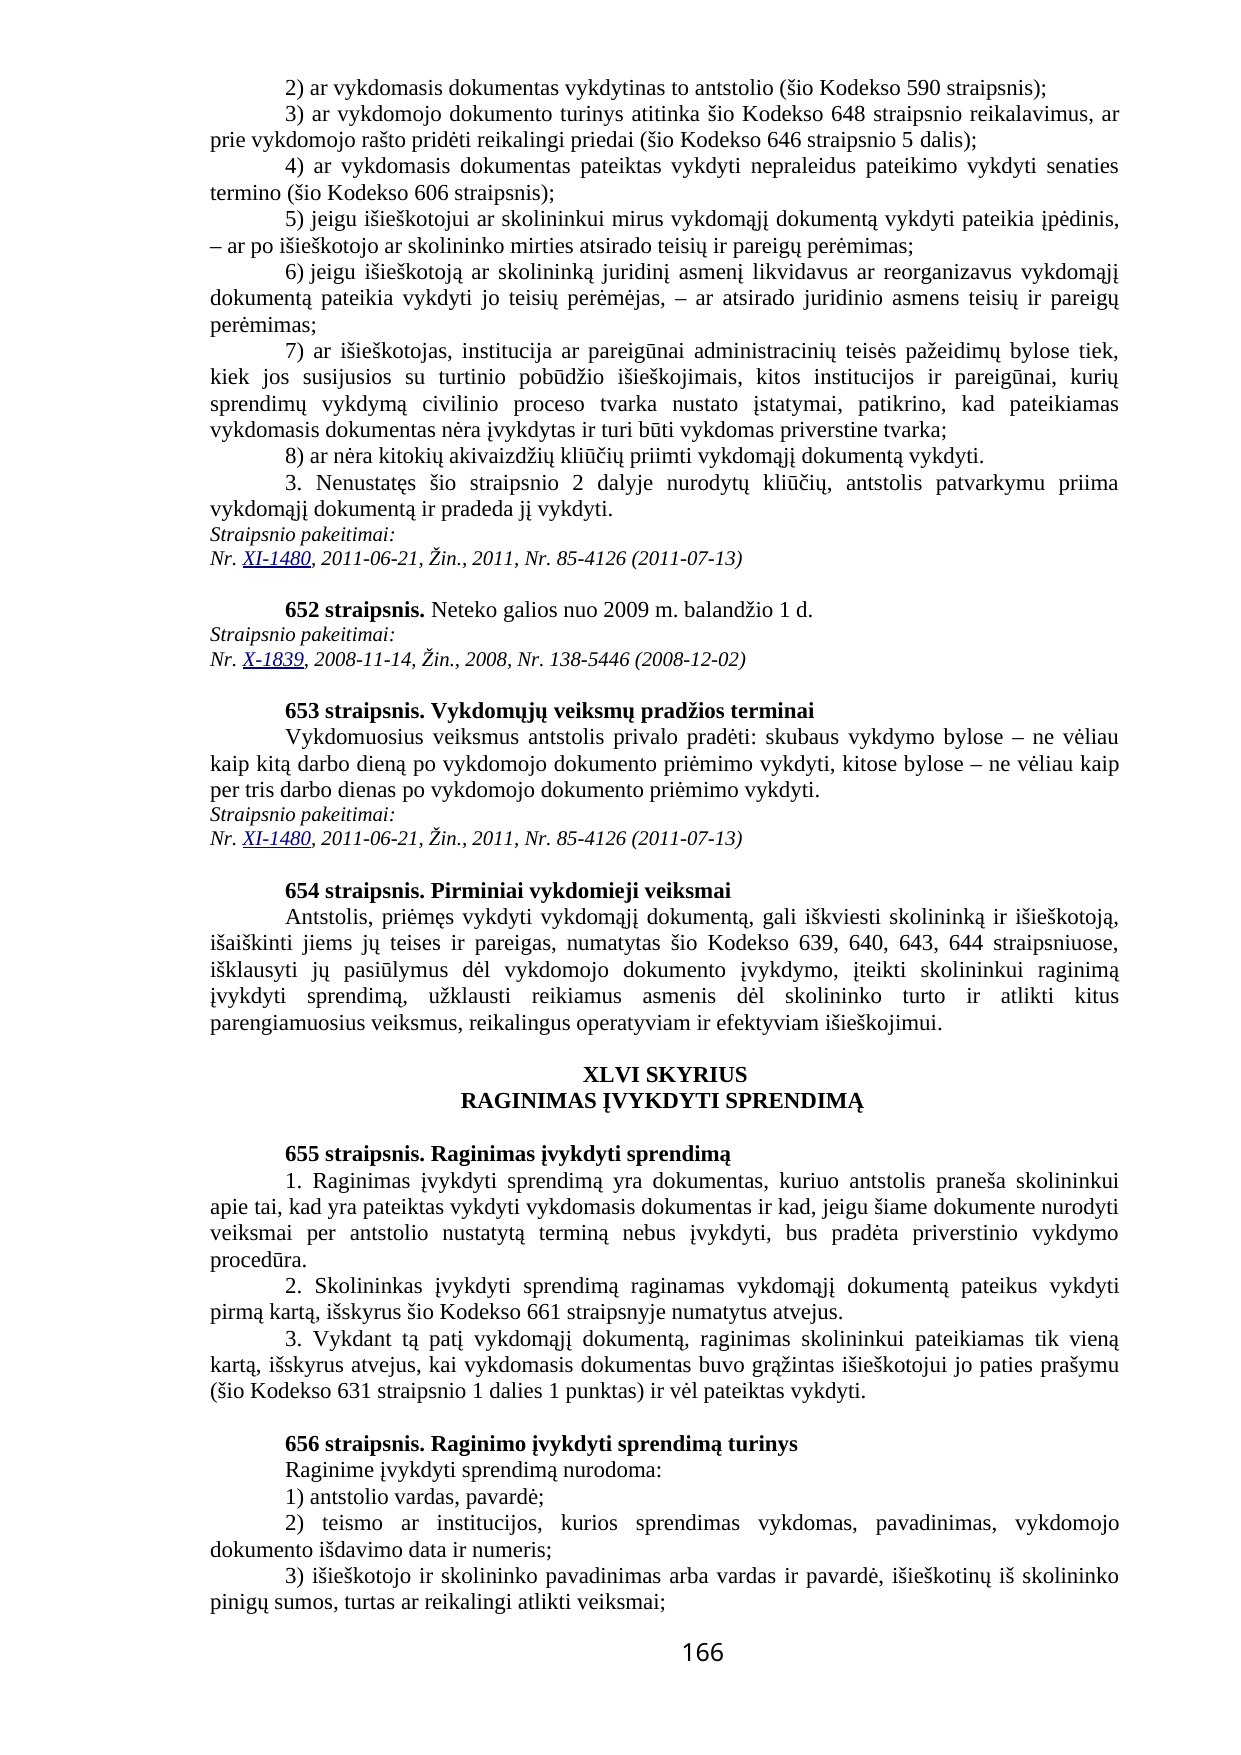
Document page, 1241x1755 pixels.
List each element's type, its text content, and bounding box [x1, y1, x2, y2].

text 1. Raginimas įvykdyti sprendimą yra dokumentas, kuriuo antstolis praneša skolininkui apie tai, kad yra pateiktas vykdyti vykdomasis dokumentas ir kad, jeigu šiame dokumente nurodyti veiksmai per antstolio nustatytą terminą nebus įvykdyti, bus pradėta priverstinio vykdymo procedūra. [210, 1167, 1120, 1272]
text 654 straipsnis. Pirminiai vykdomieji veiksmai [210, 877, 1120, 903]
text Straipsnio pakeitimai: [210, 622, 1120, 646]
text 3) išieškotojo ir skolininko pavadinimas arba vardas ir pavardė, išieškotinų iš skolininko pinigų sumos, turtas ar reikalingi atlikti veiksmai; [210, 1562, 1120, 1615]
text 3. Vykdant tą patį vykdomąjį dokumentą, raginimas skolininkui pateikiamas tik vieną kartą, išskyrus atvejus, kai vykdomasis dokumentas buvo grąžintas išieškotojui jo paties prašymu (šio Kodekso 631 straipsnio 1 dalies 1 punktas) ir vėl pateiktas vykdyti. [210, 1325, 1120, 1404]
text 5) jeigu išieškotojui ar skolininkui mirus vykdomąjį dokumentą vykdyti pateikia įpėdinis, – ar po išieškotojo ar skolininko mirties atsirado teisių ir pareigų perėmimas; [210, 205, 1120, 258]
text Nr. XI-1480, 2011-06-21, Žin., 2011, Nr. 85-4126 (2011-07-13) [210, 826, 1120, 850]
text RAGINIMAS ĮVYKDYTI SPRENDIMĄ [210, 1088, 1120, 1114]
text Raginime įvykdyti sprendimą nurodoma: [210, 1457, 1120, 1483]
text 3. Nenustatęs šio straipsnio 2 dalyje nurodytų kliūčių, antstolis patvarkymu priima vykdomąjį dokumentą ir pradeda jį vykdyti. [210, 469, 1120, 522]
text 3) ar vykdomojo dokumento turinys atitinka šio Kodekso 648 straipsnio reikalavimus, ar prie vykdomojo rašto pridėti reikalingi priedai (šio Kodekso 646 straipsnio 5 dalis); [210, 100, 1120, 153]
text Antstolis, priėmęs vykdyti vykdomąjį dokumentą, gali iškviesti skolininką ir išieškotoją, išaiškinti jiems jų teises ir pareigas, numatytas šio Kodekso 639, 640, 643, 644 straipsniuose, išklausyti jų pasiūlymus dėl vykdomojo dokumento įvykdymo, įteikti skolininkui raginimą įvykdyti sprendimą, užklausti reikiamus asmenis dėl skolininko turto ir atlikti kitus parengiamuosius veiksmus, reikalingus operatyviam ir efektyviam išieškojimui. [210, 903, 1120, 1035]
text 2) ar vykdomasis dokumentas vykdytinas to antstolio (šio Kodekso 590 straipsnis); [210, 73, 1120, 100]
text 652 straipsnis. Neteko galios nuo 2009 m. balandžio 1 d. [210, 596, 1120, 622]
text 4) ar vykdomasis dokumentas pateiktas vykdyti nepraleidus pateikimo vykdyti senaties termino (šio Kodekso 606 straipsnis); [210, 153, 1120, 205]
text 2) teismo ar institucijos, kurios sprendimas vykdomas, pavadinimas, vykdomojo dokumento išdavimo data ir numeris; [210, 1509, 1120, 1562]
text 653 straipsnis. Vykdomųjų veiksmų pradžios terminai [210, 697, 1120, 723]
text Straipsnio pakeitimai: [210, 802, 1120, 826]
text Nr. XI-1480, 2011-06-21, Žin., 2011, Nr. 85-4126 (2011-07-13) [210, 546, 1120, 570]
text 2. Skolininkas įvykdyti sprendimą raginamas vykdomąjį dokumentą pateikus vykdyti pirmą kartą, išskyrus šio Kodekso 661 straipsnyje numatytus atvejus. [210, 1272, 1120, 1325]
text Straipsnio pakeitimai: [210, 522, 1120, 546]
text 8) ar nėra kitokių akivaizdžių kliūčių priimti vykdomąjį dokumentą vykdyti. [210, 442, 1120, 469]
text 6) jeigu išieškotoją ar skolininką juridinį asmenį likvidavus ar reorganizavus vykdomąjį dokumentą pateikia vykdyti jo teisių perėmėjas, – ar atsirado juridinio asmens teisių ir pareigų perėmimas; [210, 258, 1120, 337]
text Nr. X-1839, 2008-11-14, Žin., 2008, Nr. 138-5446 (2008-12-02) [210, 646, 1120, 671]
text Vykdomuosius veiksmus antstolis privalo pradėti: skubaus vykdymo bylose – ne vėliau kaip kitą darbo dieną po vykdomojo dokumento priėmimo vykdyti, kitose bylose – ne vėliau kaip per tris darbo dienas po vykdomojo dokumento priėmimo vykdyti. [210, 723, 1120, 802]
text 655 straipsnis. Raginimas įvykdyti sprendimą [210, 1140, 1120, 1167]
text 7) ar išieškotojas, institucija ar pareigūnai administracinių teisės pažeidimų bylose tiek, kiek jos susijusios su turtinio pobūdžio išieškojimais, kitos institucijos ir pareigūnai, kurių sprendimų vykdymą civilinio proceso tvarka nustato įstatymai, patikrino, kad pateikiamas vykdomasis dokumentas nėra įvykdytas ir turi būti vykdomas priverstine tvarka; [210, 337, 1120, 442]
subtitle XLVI SKYRIUS [210, 1061, 1120, 1088]
text 656 straipsnis. Raginimo įvykdyti sprendimą turinys [210, 1430, 1120, 1457]
text 1) antstolio vardas, pavardė; [210, 1483, 1120, 1509]
